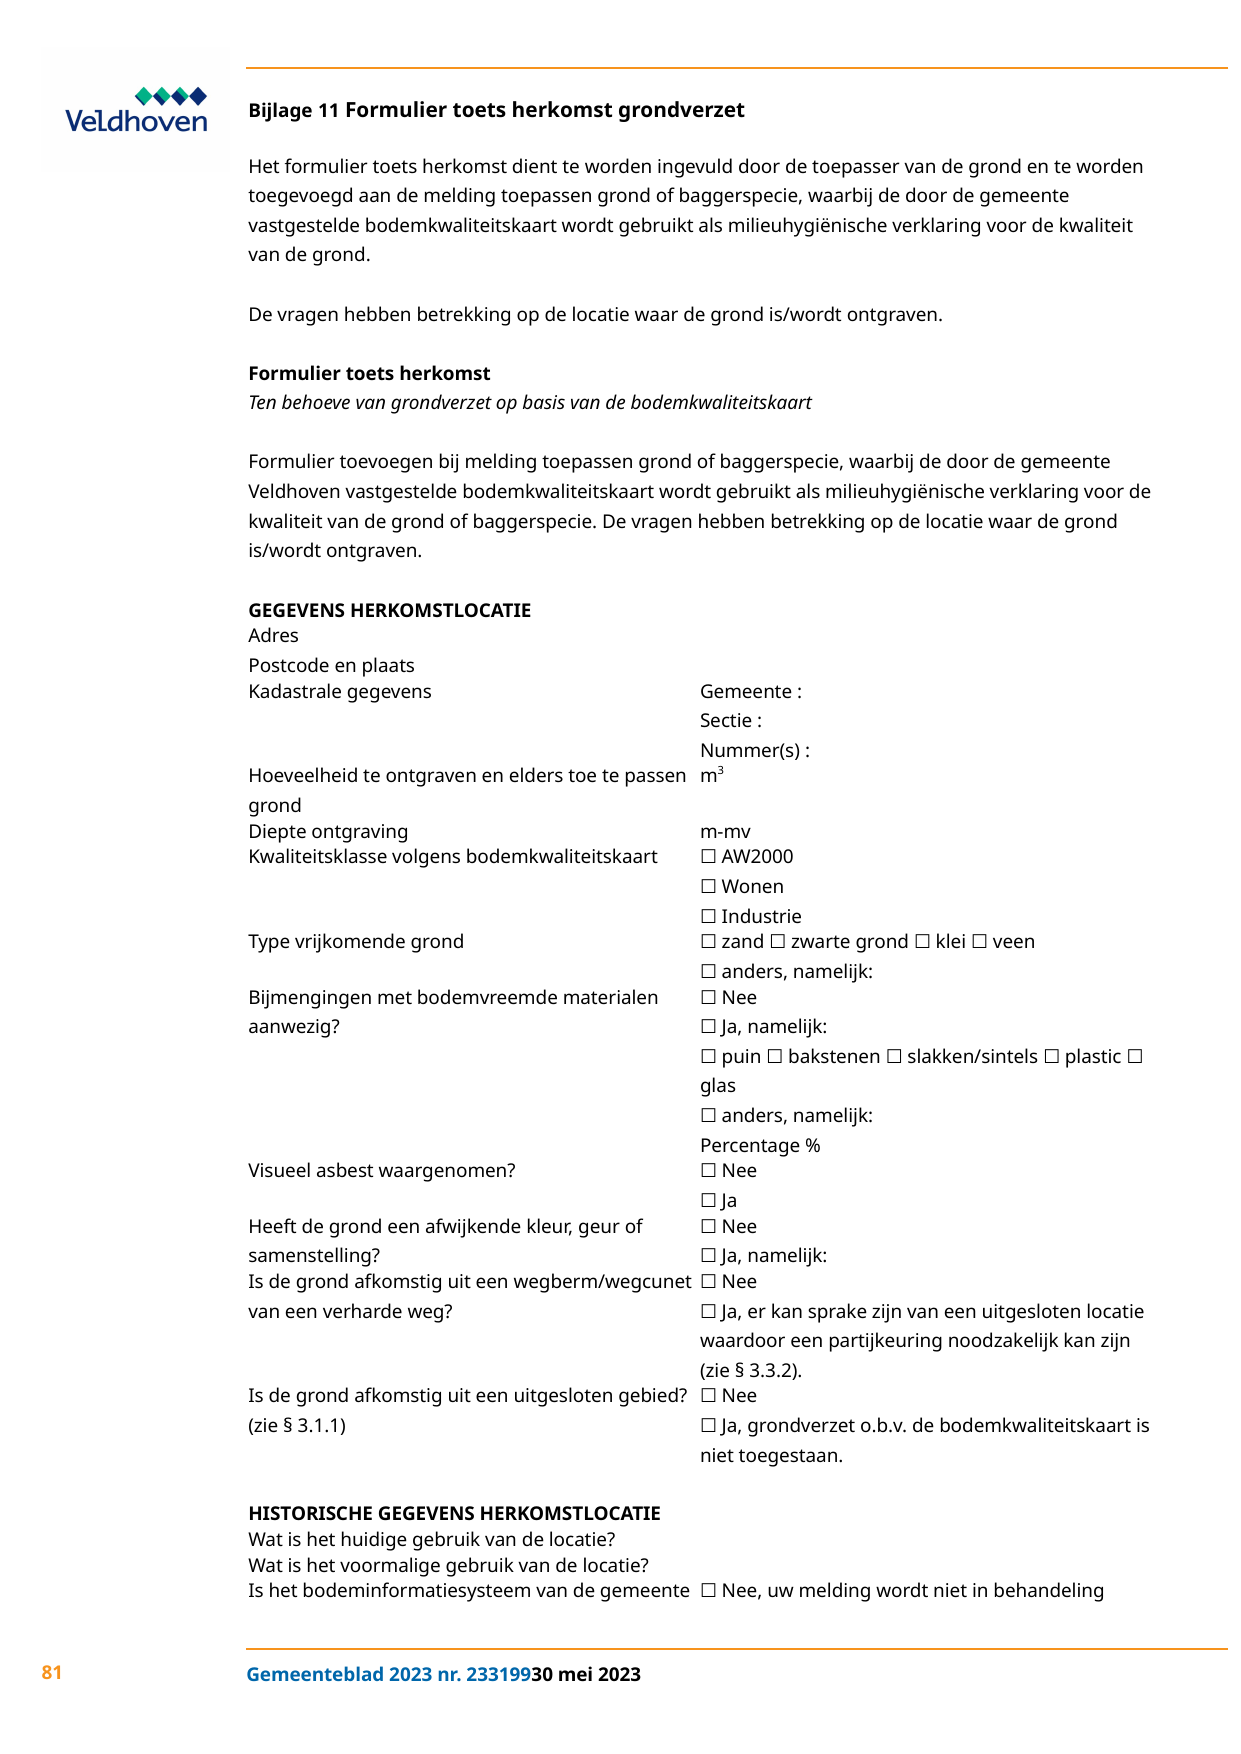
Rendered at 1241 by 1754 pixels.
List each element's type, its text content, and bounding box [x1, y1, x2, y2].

table_cell Wat is het voormalige gebruik van de locatie? [248, 1552, 700, 1578]
table_cell ☐ Nee ☐ Ja, er kan sprake zijn van een uitgesloten locatie waardoor een partijkeuring noodzakelijk kan zijn (zie § 3.3.2). [700, 1268, 1152, 1383]
table_cell ☐ Nee ☐ Ja, namelijk: ☐ puin ☐ bakstenen ☐ slakken/sintels ☐ plastic ☐ glas ☐ anders, namelijk: Percentage % [700, 984, 1152, 1158]
text Ten behoeve van grondverzet op basis van de bodemkwaliteitskaart [248, 389, 1152, 415]
table_cell Is de grond afkomstig uit een wegberm/wegcunet van een verharde weg? [248, 1268, 700, 1383]
table_cell Hoeveelheid te ontgraven en elders toe te passen grond [248, 763, 700, 818]
table_cell Is de grond afkomstig uit een uitgesloten gebied? (zie § 3.1.1) [248, 1383, 700, 1468]
table_header GEGEVENS HERKOMSTLOCATIE [248, 597, 1152, 622]
table_cell ☐ AW2000 ☐ Wonen ☐ Industrie [700, 844, 1152, 929]
text Formulier toevoegen bij melding toepassen grond of baggerspecie, waarbij de door de gemeente Veldhoven vastgestelde bodemkwaliteitskaart wordt gebruikt als milieuhygiënische verklaring voor de kwaliteit van de grond of baggerspecie. De vragen hebben betrekking op de locatie waar de grond is/wordt ontgraven. [248, 449, 1152, 563]
table_cell Wat is het huidige gebruik van de locatie? [248, 1526, 700, 1552]
table_cell Gemeente : Sectie : Nummer(s) : [700, 678, 1152, 763]
table_cell Kadastrale gegevens [248, 678, 700, 763]
table_cell Is het bodeminformatiesysteem van de gemeente [248, 1578, 700, 1603]
table_cell Visueel asbest waargenomen? [248, 1158, 700, 1213]
table_cell Heeft de grond een afwijkende kleur, geur of samenstelling? [248, 1213, 700, 1268]
table_cell Type vrijkomende grond [248, 929, 700, 984]
text Formulier toets herkomst [248, 360, 1152, 386]
table_cell [700, 1552, 1152, 1578]
table_cell Bijmengingen met bodemvreemde materialen aanwezig? [248, 984, 700, 1158]
table_cell ☐ Nee ☐ Ja, grondverzet o.b.v. de bodemkwaliteitskaart is niet toegestaan. [700, 1383, 1152, 1468]
table_cell m-mv [700, 818, 1152, 844]
text Bijlage 11 Formulier toets herkomst grondverzet [248, 95, 1152, 123]
table_cell ☐ zand ☐ zwarte grond ☐ klei ☐ veen ☐ anders, namelijk: [700, 929, 1152, 984]
text Het formulier toets herkomst dient te worden ingevuld door de toepasser van de grond en te worden toegevoegd aan de melding toepassen grond of baggerspecie, waarbij de door de gemeente vastgestelde bodemkwaliteitskaart wordt gebruikt als milieuhygiënische verklaring voor de kwaliteit van de grond. [248, 153, 1152, 267]
table_cell Diepte ontgraving [248, 818, 700, 844]
table_cell ☐ Nee ☐ Ja [700, 1158, 1152, 1213]
table_header HISTORISCHE GEGEVENS HERKOMSTLOCATIE [248, 1501, 1152, 1526]
table_cell ☐ Nee, uw melding wordt niet in behandeling [700, 1578, 1152, 1603]
text De vragen hebben betrekking op de locatie waar de grond is/wordt ontgraven. [248, 301, 1152, 327]
table_cell ☐ Nee ☐ Ja, namelijk: [700, 1213, 1152, 1268]
table_cell m3 [700, 763, 1152, 818]
table_cell Kwaliteitsklasse volgens bodemkwaliteitskaart [248, 844, 700, 929]
table_cell Adres Postcode en plaats [248, 623, 700, 678]
table_cell [700, 1526, 1152, 1552]
picture [41, 47, 231, 172]
table_cell [700, 623, 1152, 678]
